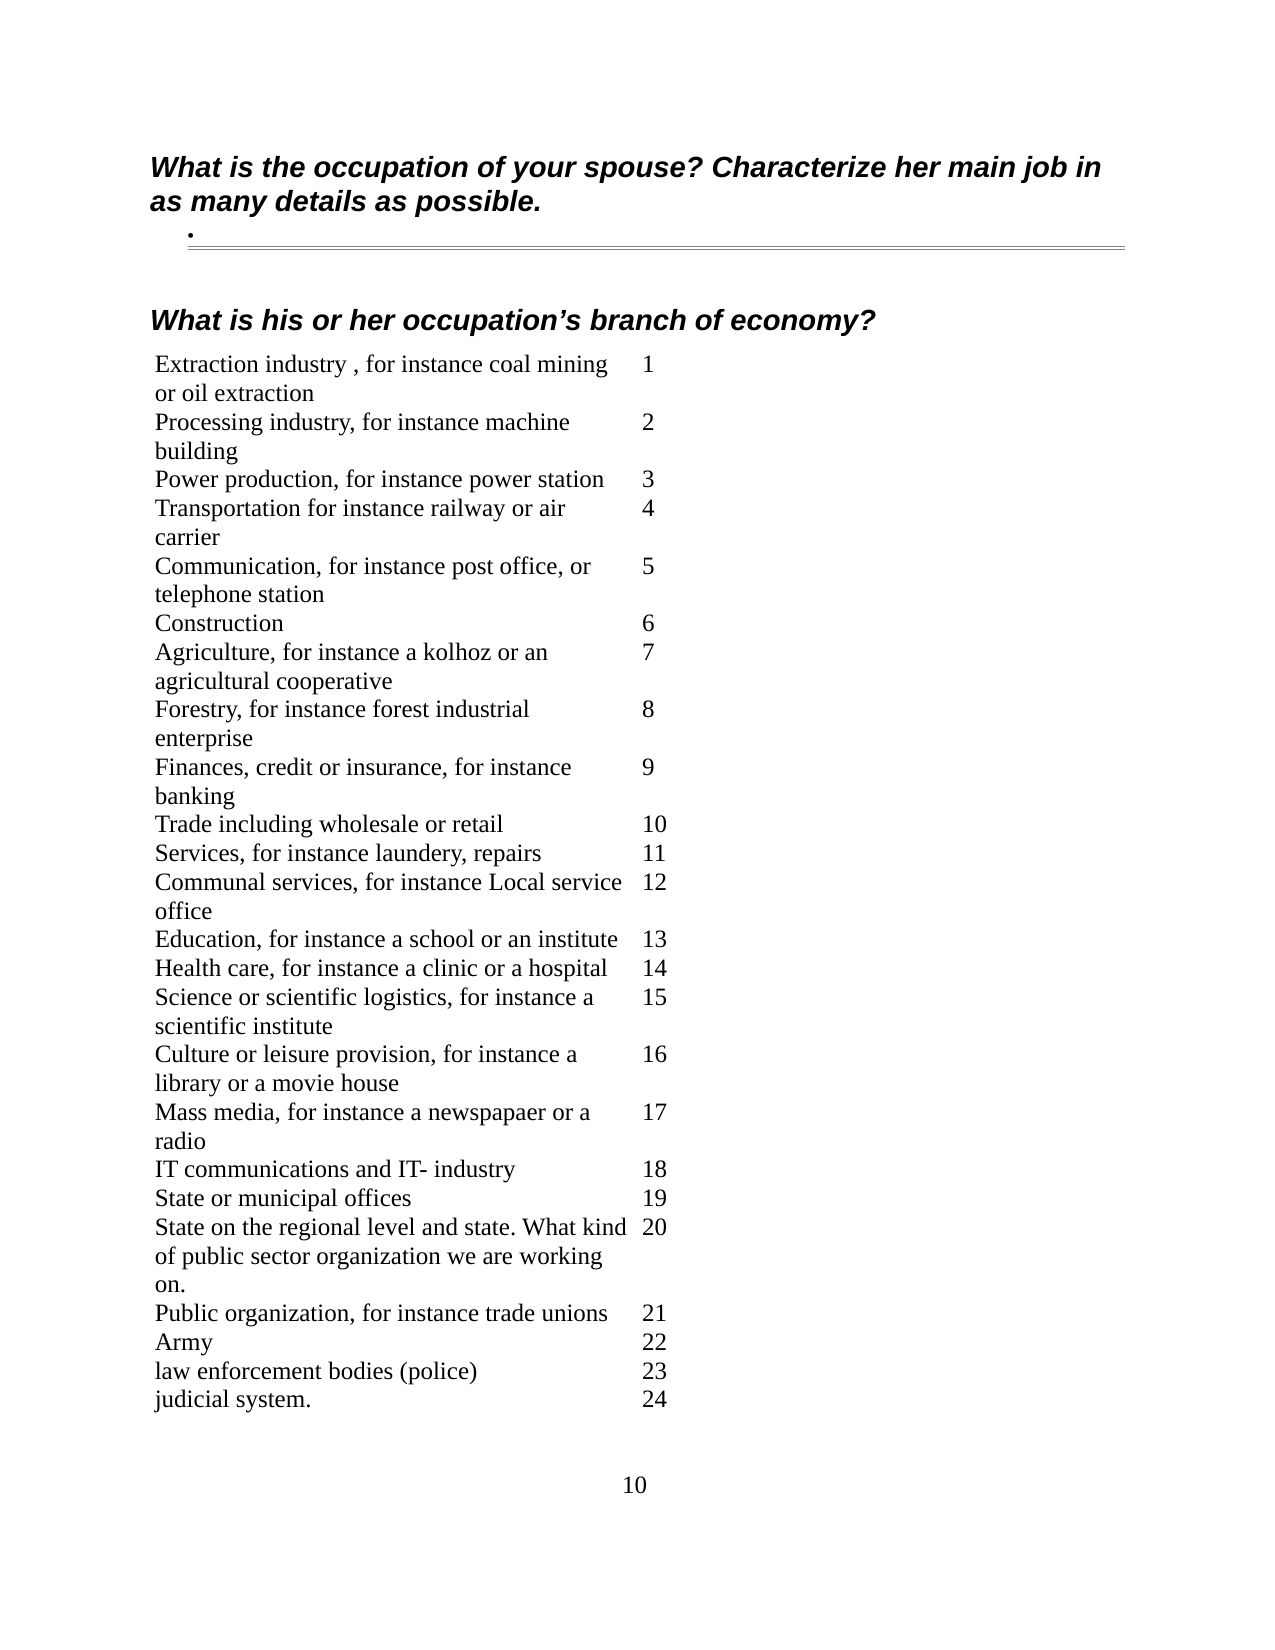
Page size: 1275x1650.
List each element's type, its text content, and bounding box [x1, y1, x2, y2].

table_cell law enforcement bodies (police) [150, 1356, 637, 1384]
table_cell 4 [638, 493, 1125, 551]
table_cell Army [150, 1327, 637, 1356]
table_cell Health care, for instance a clinic or a hospital [150, 953, 637, 982]
table_cell Public organization, for instance trade unions [150, 1298, 637, 1327]
table_cell Agriculture, for instance a kolhoz or an agricultural cooperative [150, 637, 637, 694]
table_cell IT communications and IT- industry [150, 1155, 637, 1183]
subtitle What is the occupation of your spouse? Characterize her main job in as many details as possible. [150, 150, 1125, 217]
table_cell 2 [638, 407, 1125, 464]
table_cell 13 [638, 925, 1125, 953]
table_cell State or municipal offices [150, 1183, 637, 1212]
table_cell Education, for instance a school or an institute [150, 925, 637, 953]
subtitle What is his or her occupation’s branch of economy? [150, 303, 1125, 337]
table_cell 24 [638, 1385, 1125, 1413]
table_cell Communication, for instance post office, or telephone station [150, 551, 637, 608]
table_cell 22 [638, 1327, 1125, 1356]
table_cell judicial system. [150, 1385, 637, 1413]
table_cell 12 [638, 867, 1125, 924]
table_cell Communal services, for instance Local service office [150, 867, 637, 924]
table_header Extraction industry , for instance coal mining or oil extraction [150, 350, 637, 407]
table_cell 16 [638, 1040, 1125, 1097]
table_cell 18 [638, 1155, 1125, 1183]
table_cell 17 [638, 1097, 1125, 1154]
table_cell 3 [638, 465, 1125, 493]
table_cell 21 [638, 1298, 1125, 1327]
table_cell 19 [638, 1183, 1125, 1212]
table_cell Services, for instance laundery, repairs [150, 838, 637, 867]
table_cell State on the regional level and state. What kind of public sector organization we are working on. [150, 1212, 637, 1298]
table_cell 7 [638, 637, 1125, 694]
table_cell Construction [150, 608, 637, 637]
table_cell Processing industry, for instance machine building [150, 407, 637, 464]
table_cell Forestry, for instance forest industrial enterprise [150, 695, 637, 752]
table_cell Science or scientific logistics, for instance a scientific institute [150, 982, 637, 1039]
table_cell 14 [638, 953, 1125, 982]
table_cell Trade including wholesale or retail [150, 810, 637, 838]
table_cell Mass media, for instance a newspapaer or a radio [150, 1097, 637, 1154]
table_cell 5 [638, 551, 1125, 608]
table_cell 20 [638, 1212, 1125, 1298]
table_cell Culture or leisure provision, for instance a library or a movie house [150, 1040, 637, 1097]
table_cell Finances, credit or insurance, for instance banking [150, 752, 637, 809]
table_cell 9 [638, 752, 1125, 809]
table_cell Power production, for instance power station [150, 465, 637, 493]
table_cell 11 [638, 838, 1125, 867]
table_cell 15 [638, 982, 1125, 1039]
table_cell 6 [638, 608, 1125, 637]
table_header 1 [638, 350, 1125, 407]
table_cell 10 [638, 810, 1125, 838]
table_cell Transportation for instance railway or air carrier [150, 493, 637, 551]
table_cell 8 [638, 695, 1125, 752]
table_cell 23 [638, 1356, 1125, 1384]
